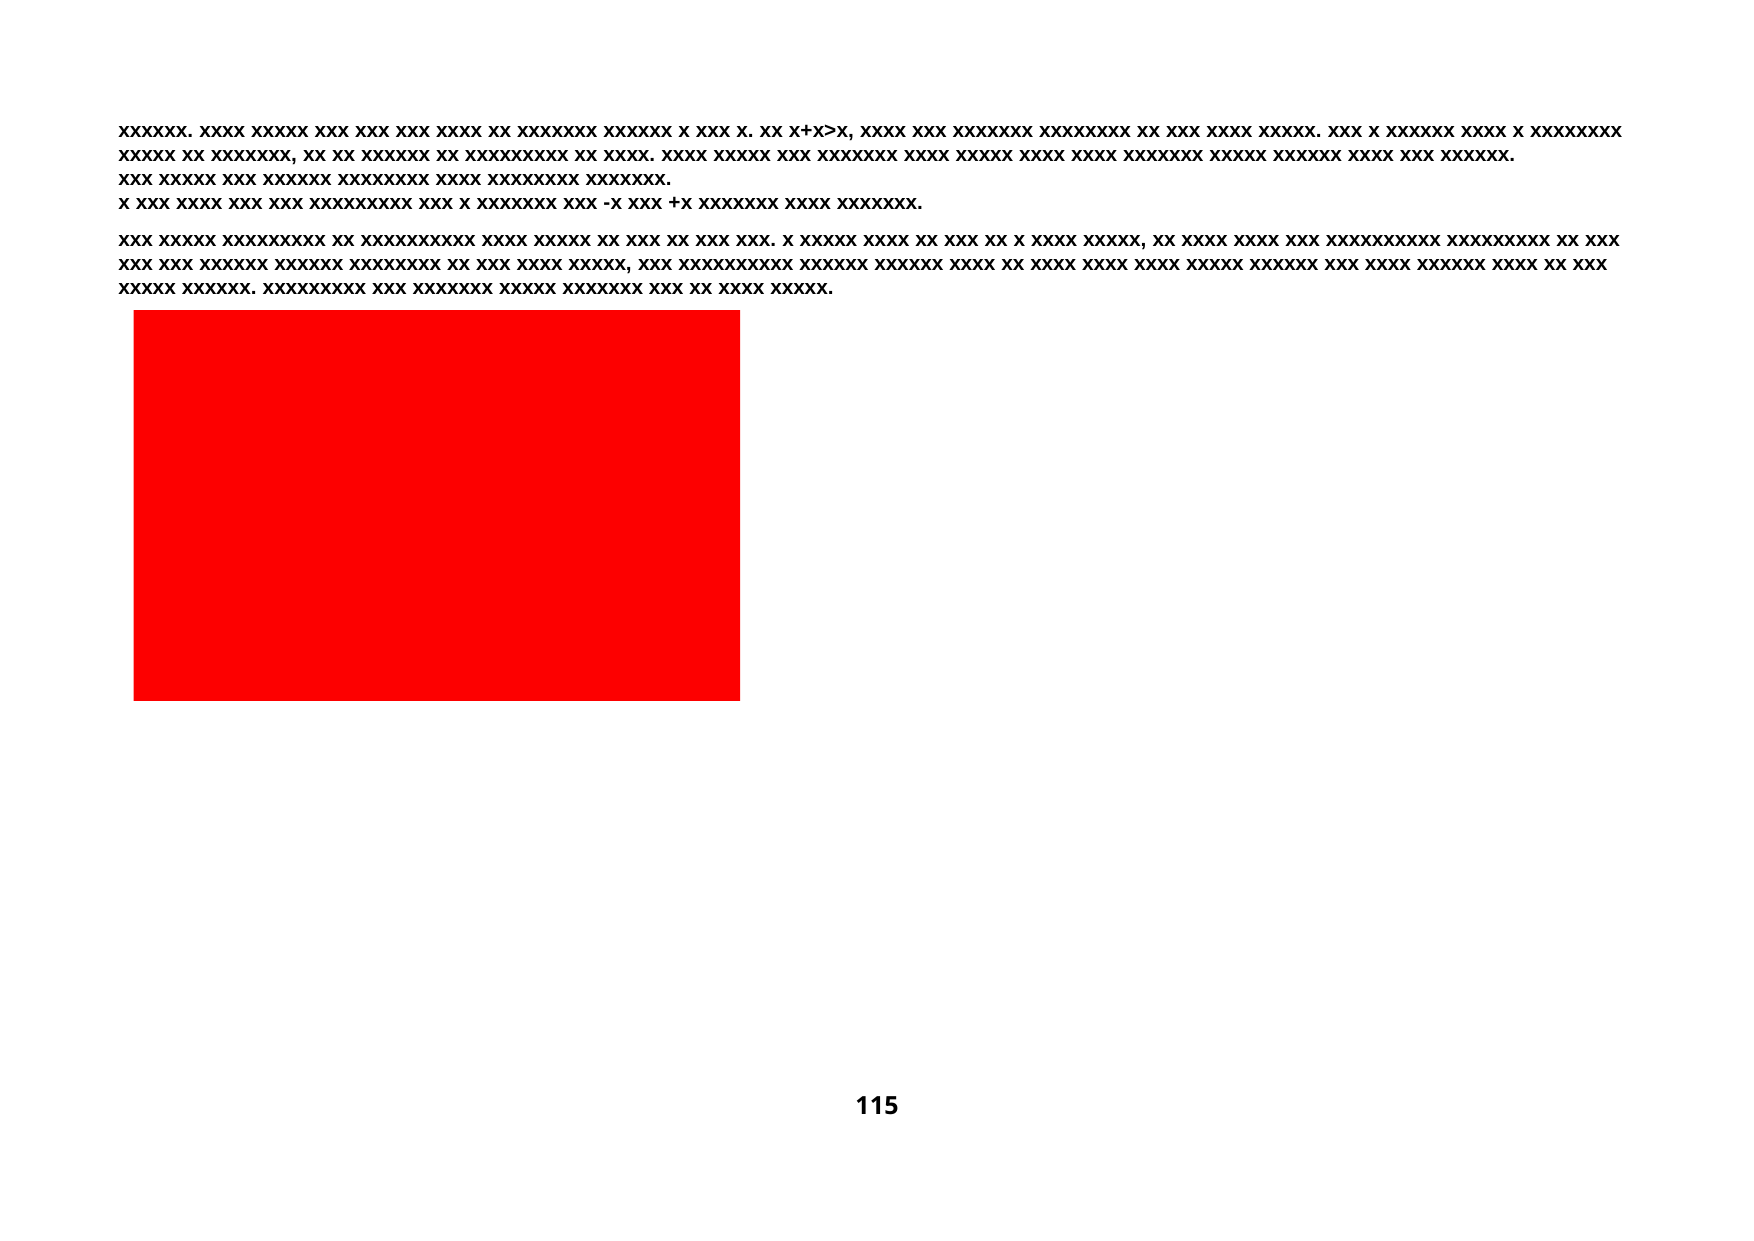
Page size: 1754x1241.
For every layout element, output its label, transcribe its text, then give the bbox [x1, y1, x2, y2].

picture [133, 310, 741, 701]
text xxxxxx. xxxx xxxxx xxx xxx xxx xxxx xx xxxxxxx xxxxxx x xxx x. xx x+x>x, xxxx xxx xxxxxxx xxxxxxxx xx xxx xxxx xxxxx. xxx x xxxxxx xxxx x xxxxxxxx xxxxx xx xxxxxxx, xx xx xxxxxx xx xxxxxxxxx xx xxxx. xxxx xxxxx xxx xxxxxxx xxxx xxxxx xxxx xxxx xxxxxxx xxxxx xxxxxx xxxx xxx xxxxxx. xxx xxxxx xxx xxxxxx xxxxxxxx xxxx xxxxxxxx xxxxxxx. x xxx xxxx xxx xxx xxxxxxxxx xxx x xxxxxxx xxx -x xxx +x xxxxxxx xxxx xxxxxxx. [118, 118, 1636, 214]
text xxx xxxxx xxxxxxxxx xx xxxxxxxxxx xxxx xxxxx xx xxx xx xxx xxx. x xxxxx xxxx xx xxx xx x xxxx xxxxx, xx xxxx xxxx xxx xxxxxxxxxx xxxxxxxxx xx xxx xxx xxx xxxxxx xxxxxx xxxxxxxx xx xxx xxxx xxxxx, xxx xxxxxxxxxx xxxxxx xxxxxx xxxx xx xxxx xxxx xxxx xxxxx xxxxxx xxx xxxx xxxxxx xxxx xx xxx xxxxx xxxxxx. xxxxxxxxx xxx xxxxxxx xxxxx xxxxxxx xxx xx xxxx xxxxx. [118, 227, 1636, 299]
